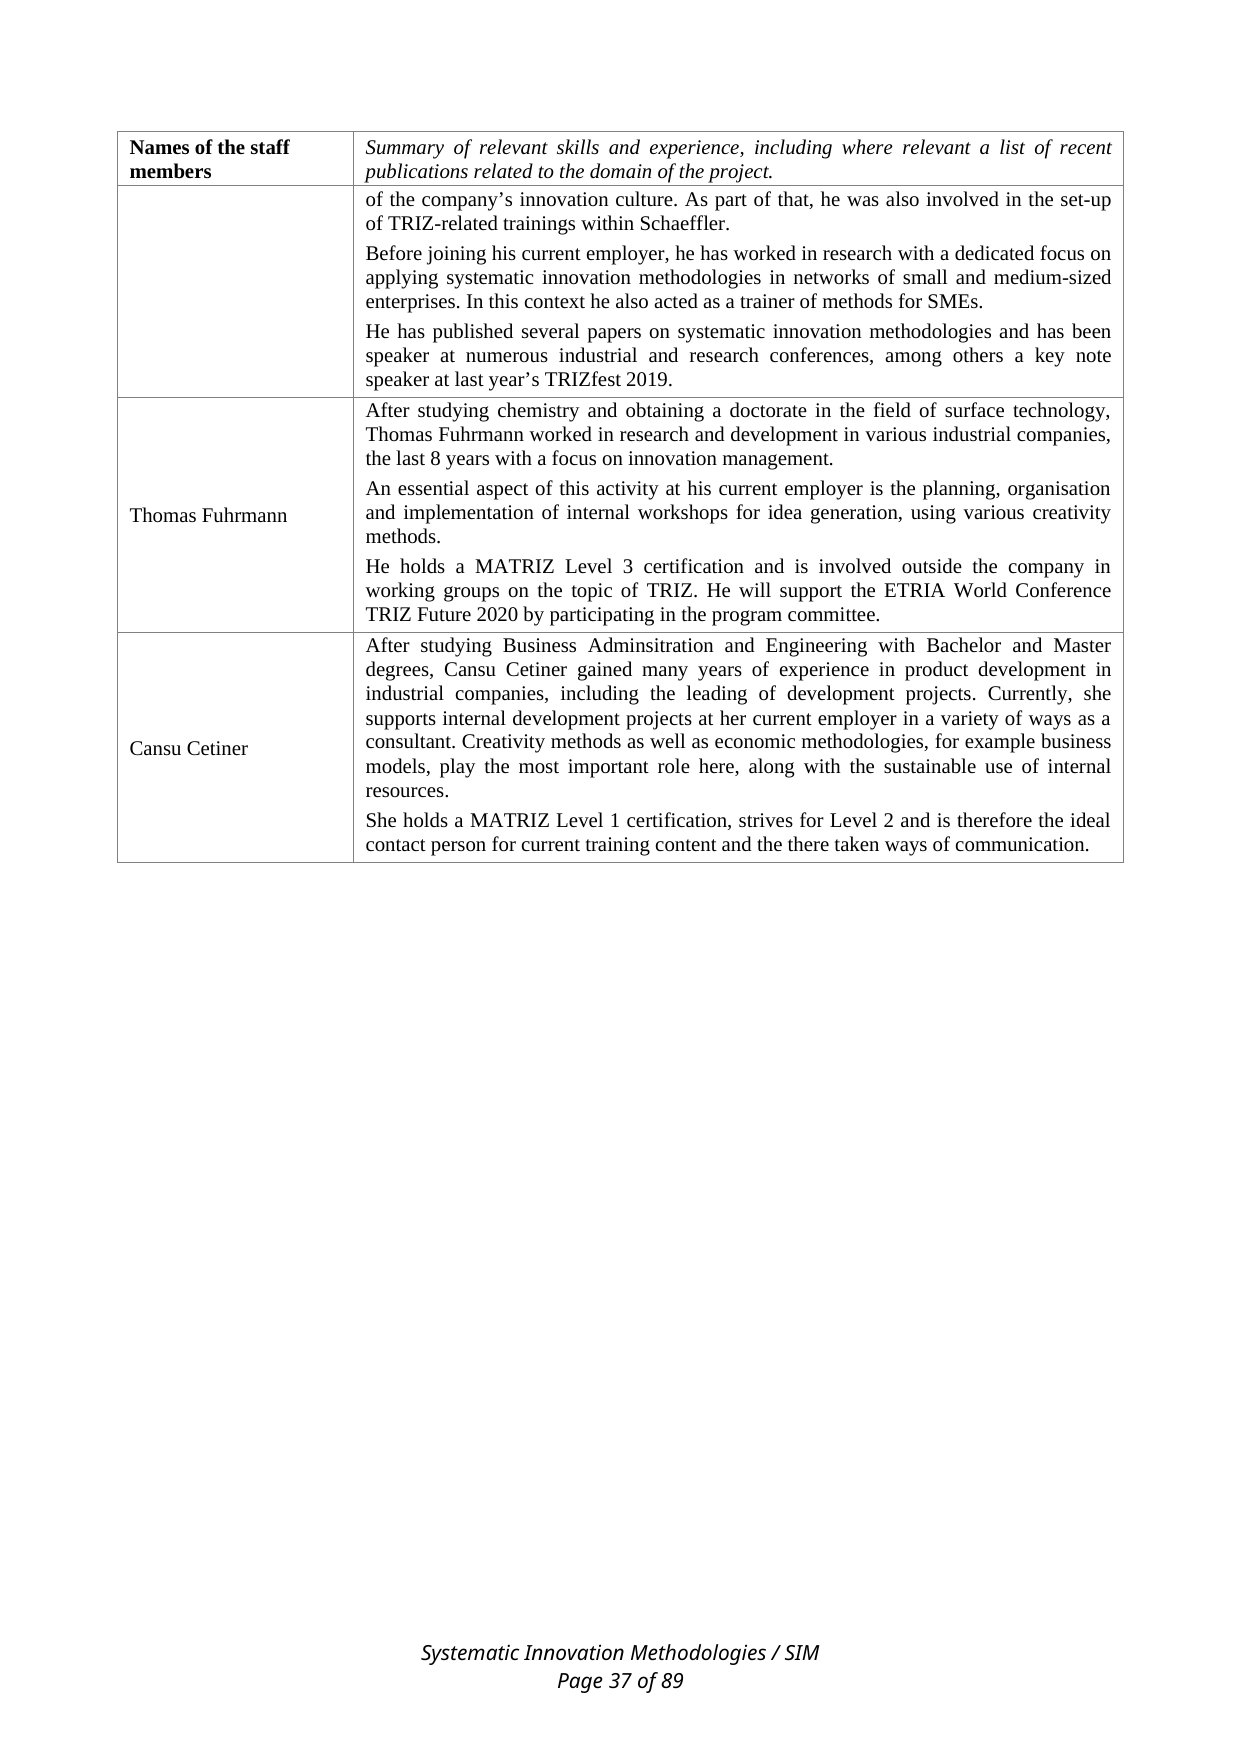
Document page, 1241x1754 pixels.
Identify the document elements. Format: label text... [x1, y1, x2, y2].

table_header Summary of relevant skills and experience, including where relevant a list of recent publications related to the domain of the project. [354, 132, 1123, 185]
table_cell Thomas Fuhrmann [118, 398, 353, 632]
table_header Names of the staff members [118, 132, 353, 185]
table_cell [118, 186, 353, 397]
table_cell of the company’s innovation culture. As part of that, he was also involved in the set-up of TRIZ-related trainings within Schaeffler. Before joining his current employer, he has worked in research with a dedicated focus on applying systematic innovation methodologies in networks of small and medium-sized enterprises. In this context he also acted as a trainer of methods for SMEs. He has published several papers on systematic innovation methodologies and has been speaker at numerous industrial and research conferences, among others a key note speaker at last year’s TRIZfest 2019. [354, 186, 1123, 397]
table_cell Cansu Cetiner [118, 633, 353, 862]
table_cell After studying Business Adminsitration and Engineering with Bachelor and Master degrees, Cansu Cetiner gained many years of experience in product development in industrial companies, including the leading of development projects. Currently, she supports internal development projects at her current employer in a variety of ways as a consultant. Creativity methods as well as economic methodologies, for example business models, play the most important role here, along with the sustainable use of internal resources. She holds a MATRIZ Level 1 certification, strives for Level 2 and is therefore the ideal contact person for current training content and the there taken ways of communication. [354, 633, 1123, 862]
table_cell After studying chemistry and obtaining a doctorate in the field of surface technology, Thomas Fuhrmann worked in research and development in various industrial companies, the last 8 years with a focus on innovation management. An essential aspect of this activity at his current employer is the planning, organisation and implementation of internal workshops for idea generation, using various creativity methods. He holds a MATRIZ Level 3 certification and is involved outside the company in working groups on the topic of TRIZ. He will support the ETRIA World Conference TRIZ Future 2020 by participating in the program committee. [354, 398, 1123, 632]
